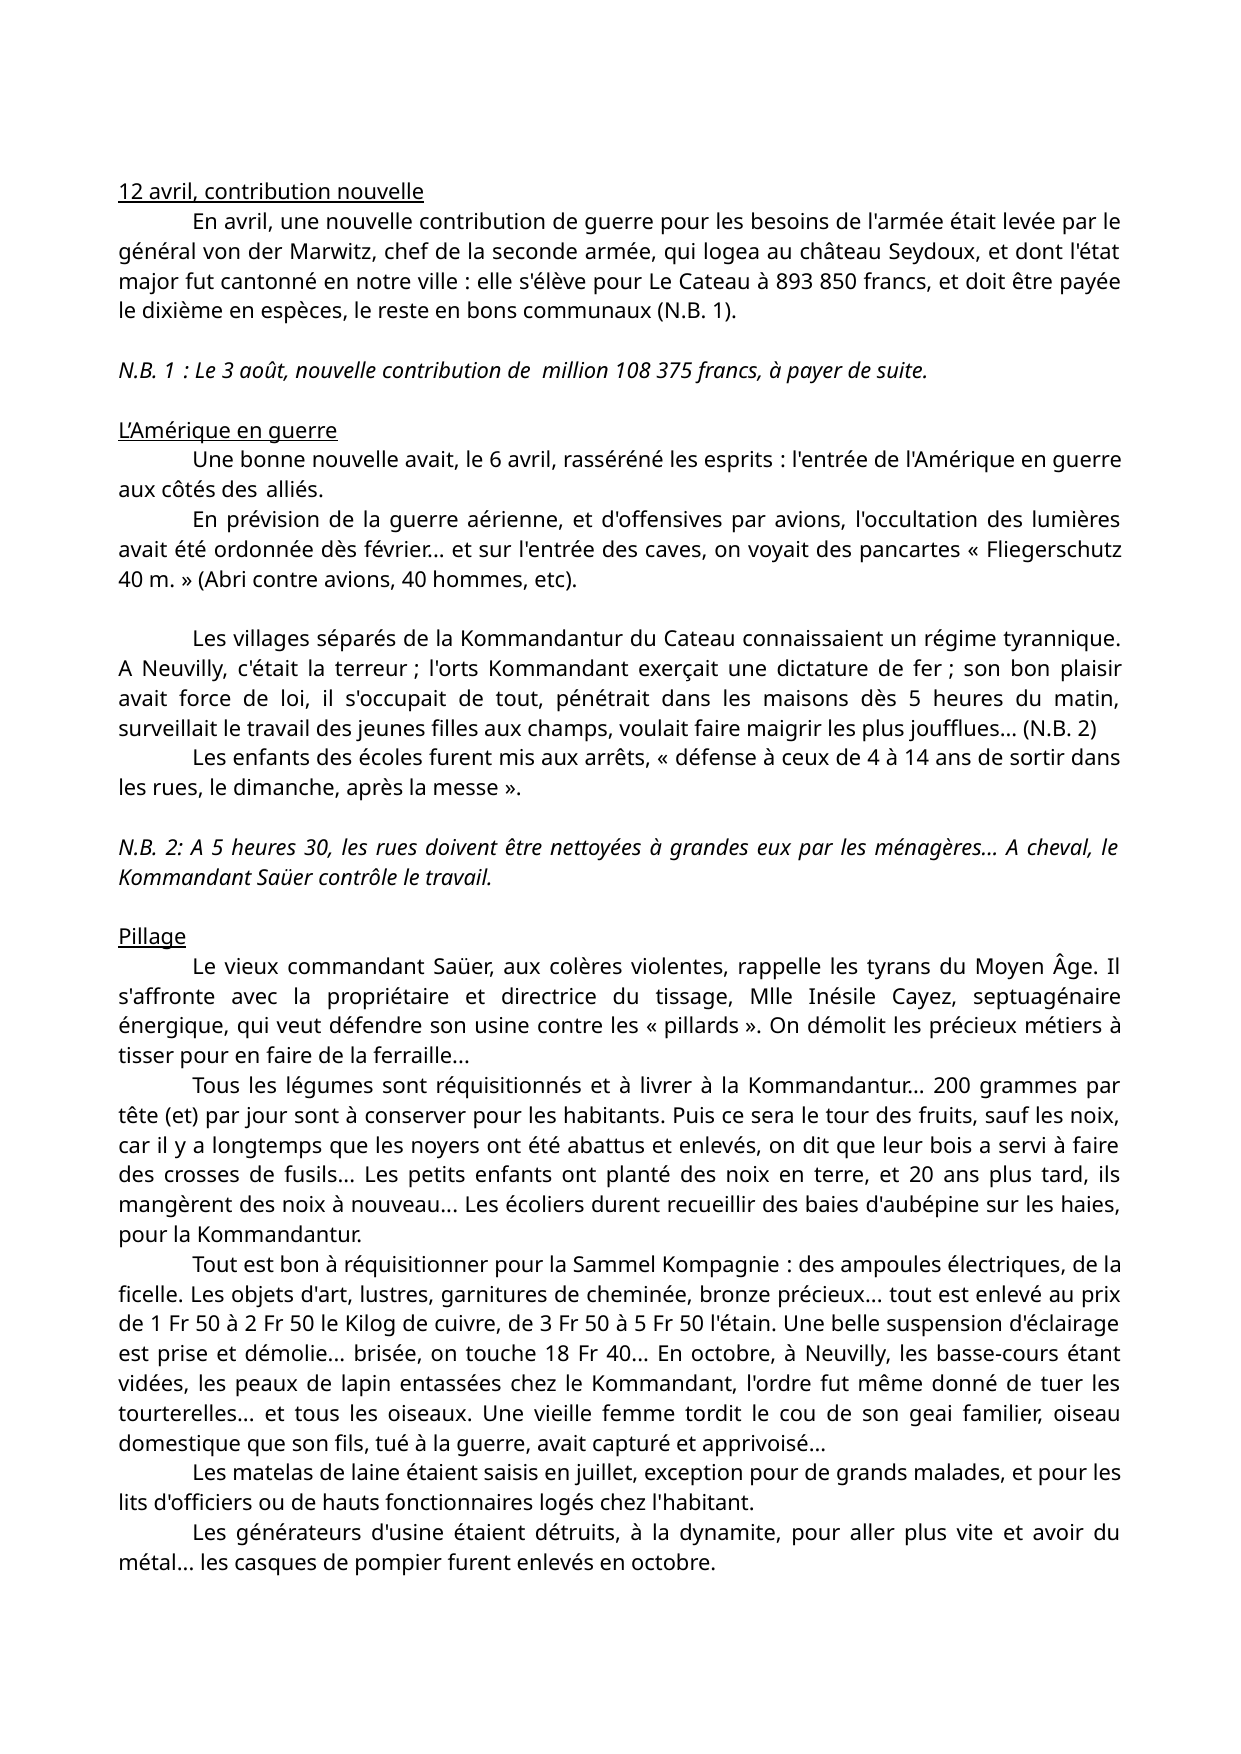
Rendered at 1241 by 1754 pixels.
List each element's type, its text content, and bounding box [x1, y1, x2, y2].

text En prévision de la guerre aérienne, et d'offensives par avions, l'occultation des lumières avait été ordonnée dès février... et sur l'entrée des caves, on voyait des pancartes « Fliegerschutz 40 m. » (Abri contre avions, 40 hommes, etc). [118, 504, 1122, 593]
text Les générateurs d'usine étaient détruits, à la dynamite, pour aller plus vite et avoir du métal... les casques de pompier furent enlevés en octobre. [118, 1517, 1122, 1577]
text Pillage [118, 921, 1122, 951]
text En avril, une nouvelle contribution de guerre pour les besoins de l'armée était levée par le général von der Marwitz, chef de la seconde armée, qui logea au château Seydoux, et dont l'état major fut cantonné en notre ville : elle s'élève pour Le Cateau à 893 850 francs, et doit être payée le dixième en espèces, le reste en bons communaux (N.B. 1). [118, 206, 1122, 325]
text N.B. 2: A 5 heures 30, les rues doivent être nettoyées à grandes eux par les ménagères... A cheval, le Kommandant Saüer contrôle le travail. [118, 832, 1122, 891]
text Tous les légumes sont réquisitionnés et à livrer à la Kommandantur... 200 grammes par tête (et) par jour sont à conserver pour les habitants. Puis ce sera le tour des fruits, sauf les noix, car il y a longtemps que les noyers ont été abattus et enlevés, on dit que leur bois a servi à faire des crosses de fusils... Les petits enfants ont planté des noix en terre, et 20 ans plus tard, ils mangèrent des noix à nouveau... Les écoliers durent recueillir des baies d'aubépine sur les haies, pour la Kommandantur. [118, 1070, 1122, 1249]
text L’Amérique en guerre [118, 415, 1122, 444]
text Les villages séparés de la Kommandantur du Cateau connaissaient un régime tyrannique. A Neuvilly, c'était la terreur ; l'orts Kommandant exerçait une dictature de fer ; son bon plaisir avait force de loi, il s'occupait de tout, pénétrait dans les maisons dès 5 heures du matin, surveillait le travail des jeunes filles aux champs, voulait faire maigrir les plus joufflues... (N.B. 2) [118, 623, 1122, 742]
text N.B. 1 : Le 3 août, nouvelle contribution de million 108 375 francs, à payer de suite. [118, 355, 1122, 385]
text Tout est bon à réquisitionner pour la Sammel Kompagnie : des ampoules électriques, de la ficelle. Les objets d'art, lustres, garnitures de cheminée, bronze précieux... tout est enlevé au prix de 1 Fr 50 à 2 Fr 50 le Kilog de cuivre, de 3 Fr 50 à 5 Fr 50 l'étain. Une belle suspension d'éclairage est prise et démolie... brisée, on touche 18 Fr 40... En octobre, à Neuvilly, les basse-cours étant vidées, les peaux de lapin entassées chez le Kommandant, l'ordre fut même donné de tuer les tourterelles... et tous les oiseaux. Une vieille femme tordit le cou de son geai familier, oiseau domestique que son fils, tué à la guerre, avait capturé et apprivoisé... [118, 1249, 1122, 1457]
text Les enfants des écoles furent mis aux arrêts, « défense à ceux de 4 à 14 ans de sortir dans les rues, le dimanche, après la messe ». [118, 742, 1122, 802]
text Les matelas de laine étaient saisis en juillet, exception pour de grands malades, et pour les lits d'officiers ou de hauts fonctionnaires logés chez l'habitant. [118, 1457, 1122, 1517]
text 12 avril, contribution nouvelle [118, 176, 1122, 206]
text Le vieux commandant Saüer, aux colères violentes, rappelle les tyrans du Moyen Âge. Il s'affronte avec la propriétaire et directrice du tissage, Mlle Inésile Cayez, septuagénaire énergique, qui veut défendre son usine contre les « pillards ». On démolit les précieux métiers à tisser pour en faire de la ferraille... [118, 951, 1122, 1070]
text Une bonne nouvelle avait, le 6 avril, rasséréné les esprits : l'entrée de l'Amérique en guerre aux côtés des alliés. [118, 444, 1122, 504]
